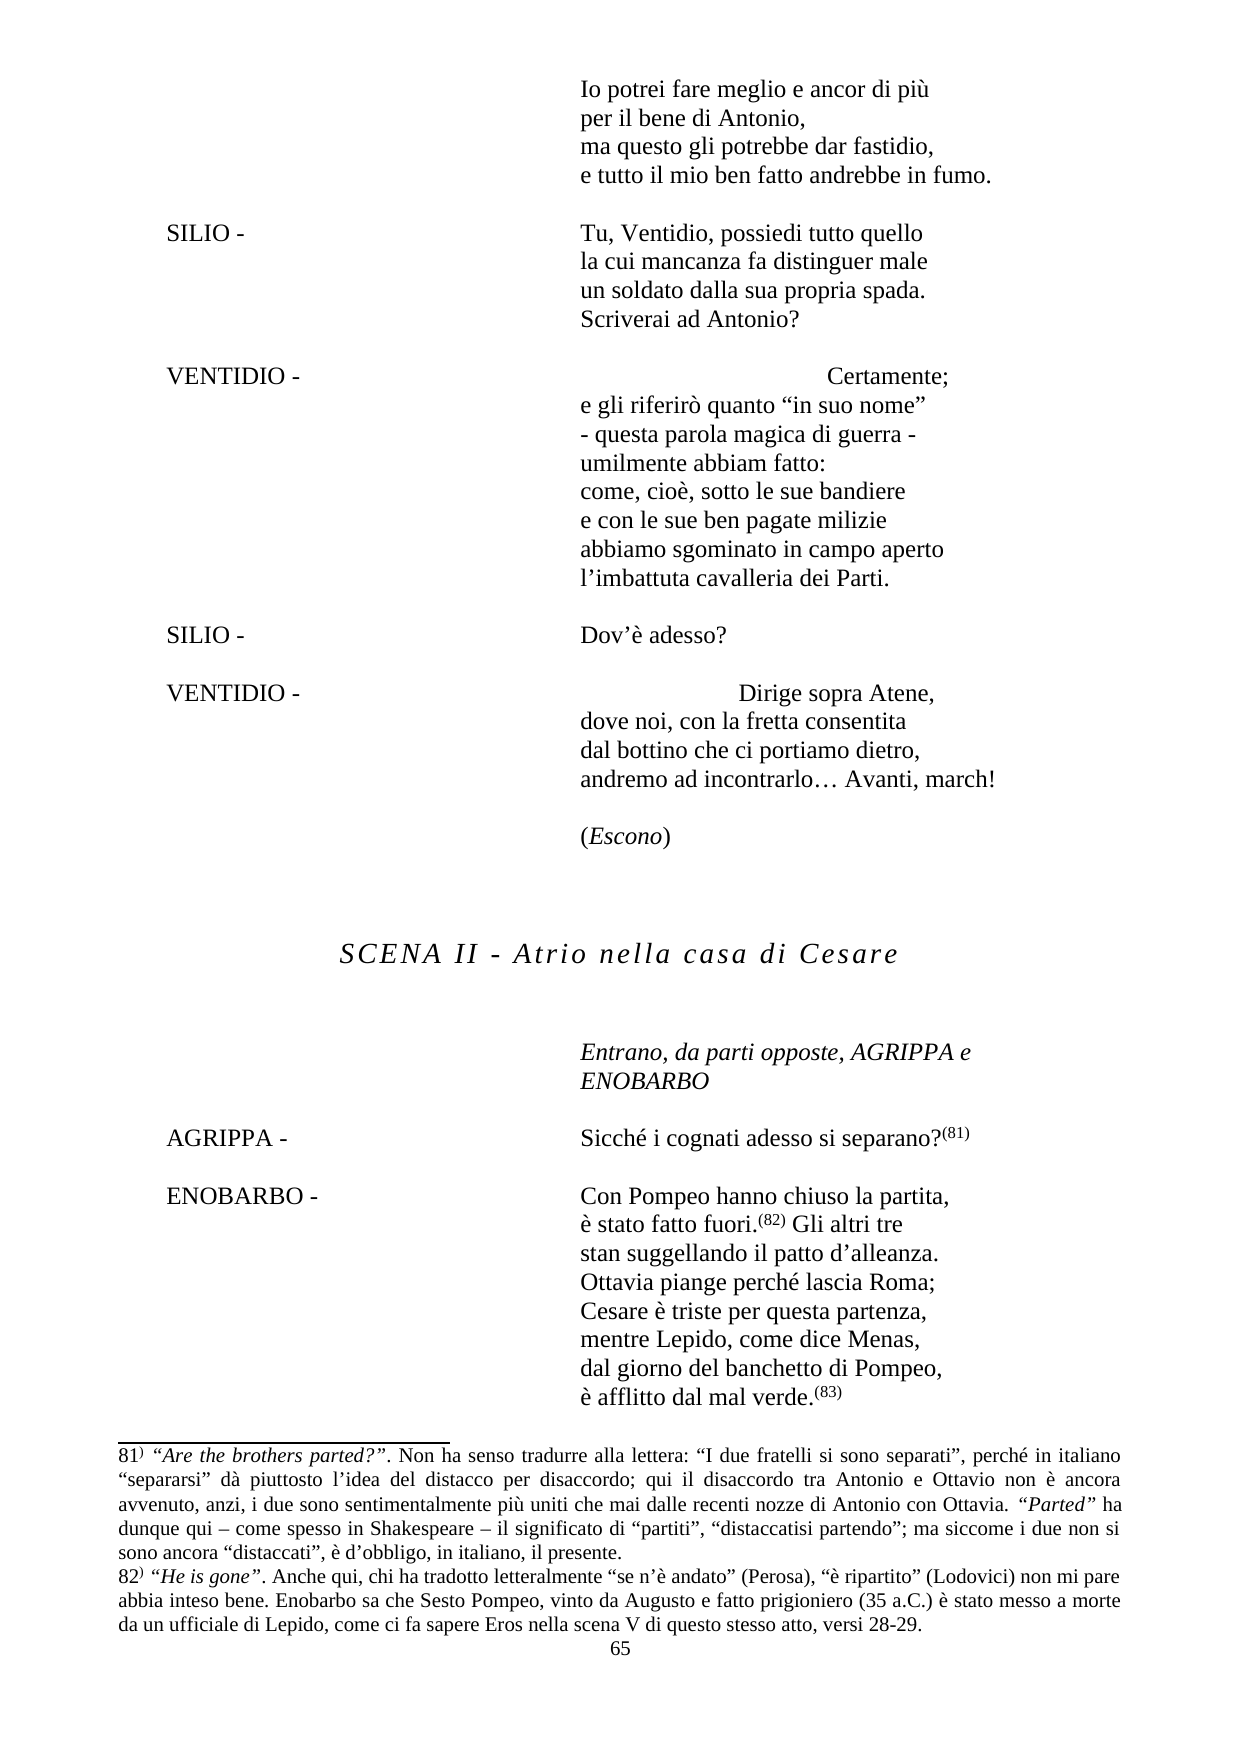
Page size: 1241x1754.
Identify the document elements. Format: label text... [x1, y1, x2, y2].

table_cell Sicché i cognati adesso si separano?() [573, 1123, 1082, 1181]
table_cell Dirige sopra Atene, dove noi, con la fretta consentita dal bottino che ci portiamo dietro, andremo ad incontrarlo… Avanti, march! [573, 678, 1082, 821]
table_cell Io potrei fare meglio e ancor di più per il bene di Antonio, ma questo gli potrebbe dar fastidio, e tutto il mio ben fatto andrebbe in fumo. [573, 74, 1082, 218]
table_cell VENTIDIO - [159, 361, 573, 620]
table_cell SILIO - [159, 620, 573, 678]
table_cell Entrano, da parti opposte, AGRIPPA e ENOBARBO [573, 1037, 1082, 1123]
table_cell (Escono) [573, 821, 1082, 850]
table_cell Certamente; e gli riferirò quanto “in suo nome” - questa parola magica di guerra - umilmente abbiam fatto: come, cioè, sotto le sue bandiere e con le sue ben pagate milizie abbiamo sgominato in campo aperto l’imbattuta cavalleria dei Parti. [573, 361, 1082, 620]
table_cell ENOBARBO - [159, 1181, 573, 1439]
table_cell SILIO - [159, 218, 573, 361]
table_cell VENTIDIO - [159, 678, 573, 821]
table_cell AGRIPPA - [159, 1123, 573, 1181]
table_cell Dov’è adesso? [573, 620, 1082, 678]
table_header SCENA II - Atrio nella casa di Cesare [159, 936, 1082, 1037]
table_cell Con Pompeo hanno chiuso la partita, è stato fatto fuori.() Gli altri tre stan suggellando il patto d’alleanza. Ottavia piange perché lascia Roma; Cesare è triste per questa partenza, mentre Lepido, come dice Menas, dal giorno del banchetto di Pompeo, è afflitto dal mal verde.() [573, 1181, 1082, 1439]
table_cell [159, 1037, 573, 1123]
table_cell Tu, Ventidio, possiedi tutto quello la cui mancanza fa distinguer male un soldato dalla sua propria spada. Scriverai ad Antonio? [573, 218, 1082, 361]
table_cell [159, 74, 573, 218]
table_cell [159, 821, 573, 850]
